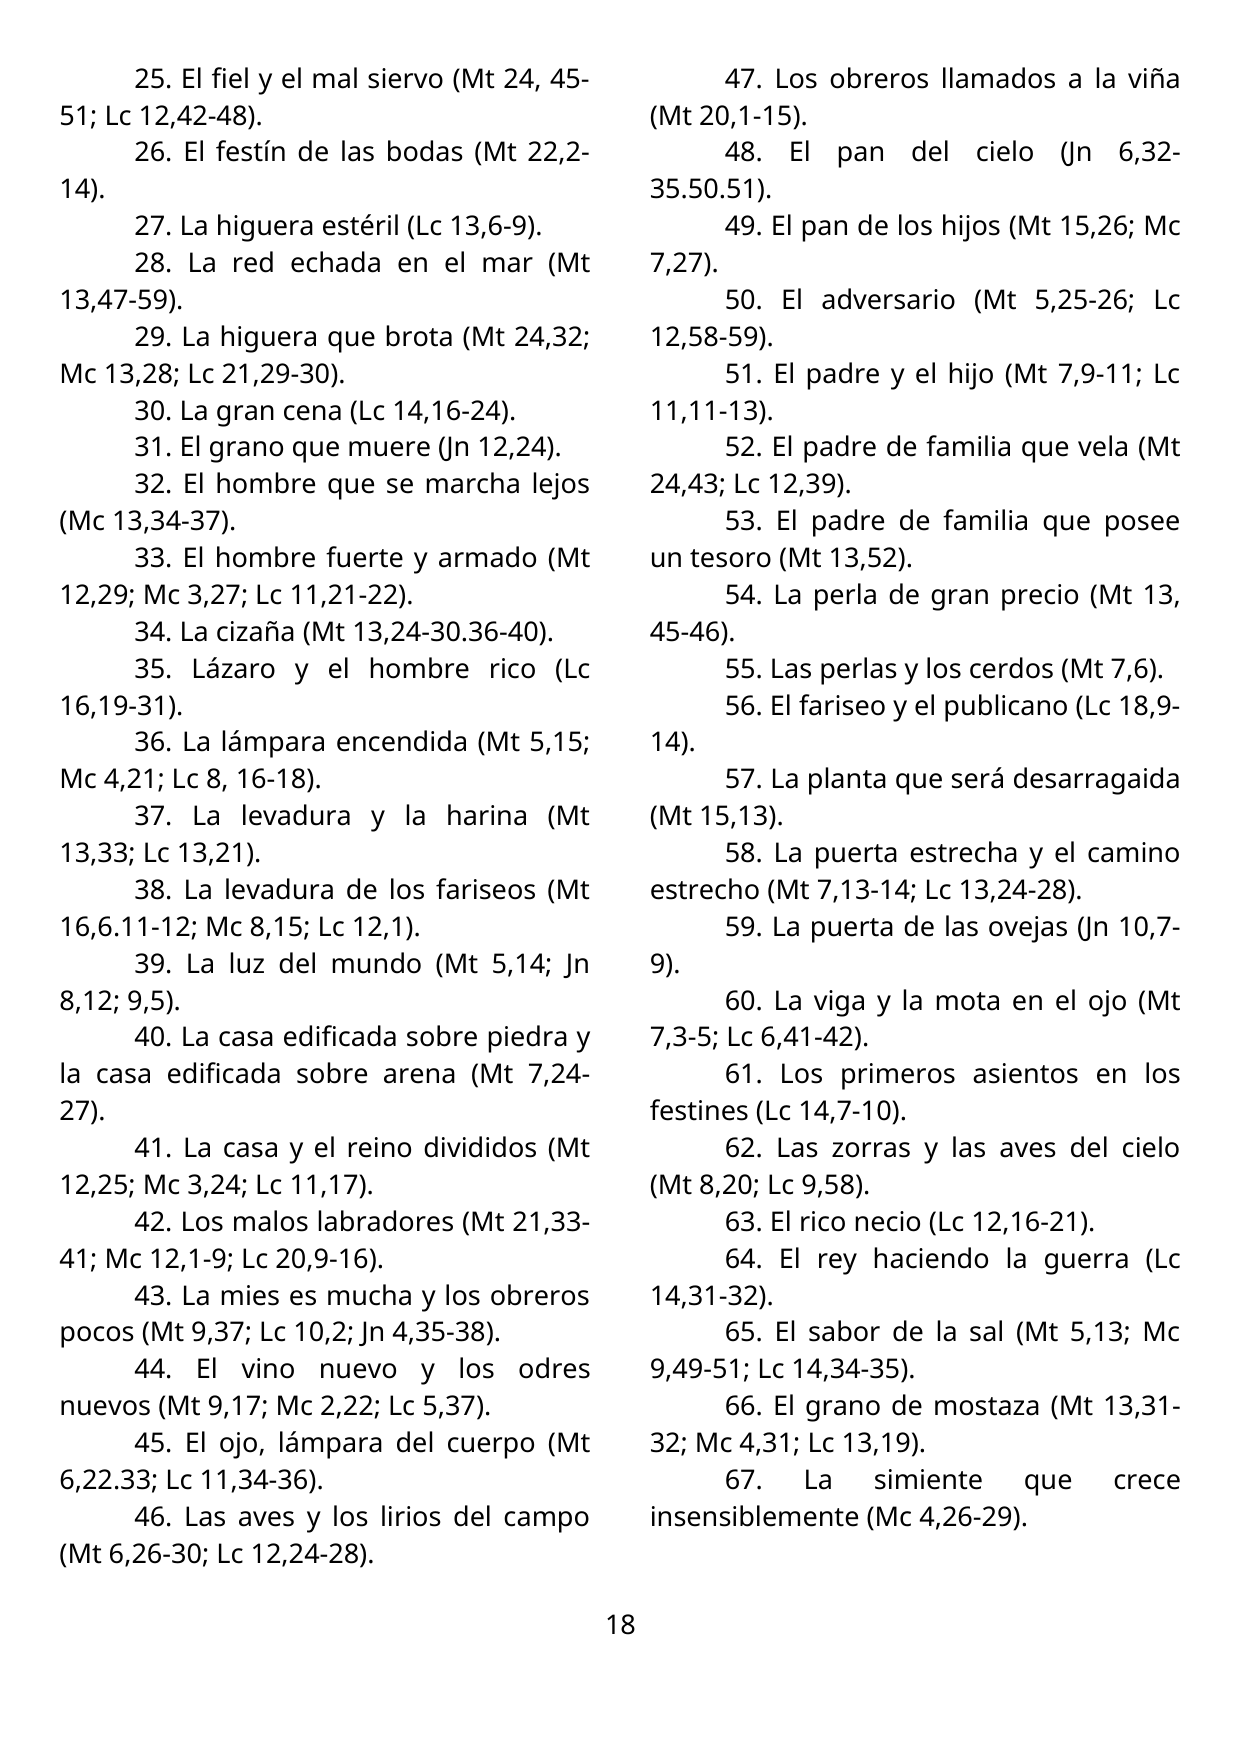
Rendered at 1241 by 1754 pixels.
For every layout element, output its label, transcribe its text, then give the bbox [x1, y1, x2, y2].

subtitle 37. La levadura y la harina (Mt 13,33; Lc 13,21). [59, 797, 591, 870]
subtitle 31. El grano que muere (Jn 12,24). [59, 428, 591, 465]
subtitle 34. La cizaña (Mt 13,24-30.36-40). [59, 612, 591, 649]
subtitle 35. Lázaro y el hombre rico (Lc 16,19-31). [59, 649, 591, 723]
subtitle 64. El rey haciendo la guerra (Lc 14,31-32). [649, 1239, 1181, 1313]
subtitle 61. Los primeros asientos en los festines (Lc 14,7-10). [649, 1055, 1181, 1128]
subtitle 54. La perla de gran precio (Mt 13, 45-46). [649, 575, 1181, 649]
subtitle 36. La lámpara encendida (Mt 5,15; Mc 4,21; Lc 8, 16-18). [59, 723, 591, 797]
subtitle 65. El sabor de la sal (Mt 5,13; Mc 9,49-51; Lc 14,34-35). [649, 1313, 1181, 1387]
subtitle 32. El hombre que se marcha lejos (Mc 13,34-37). [59, 465, 591, 538]
subtitle 41. La casa y el reino divididos (Mt 12,25; Mc 3,24; Lc 11,17). [59, 1128, 591, 1202]
subtitle 53. El padre de familia que posee un tesoro (Mt 13,52). [649, 502, 1181, 575]
subtitle 56. El fariseo y el publicano (Lc 18,9-14). [649, 686, 1181, 760]
subtitle 28. La red echada en el mar (Mt 13,47-59). [59, 243, 591, 317]
subtitle 58. La puerta estrecha y el camino estrecho (Mt 7,13-14; Lc 13,24-28). [649, 833, 1181, 907]
subtitle 33. El hombre fuerte y armado (Mt 12,29; Mc 3,27; Lc 11,21-22). [59, 538, 591, 612]
subtitle 59. La puerta de las ovejas (Jn 10,7-9). [649, 907, 1181, 981]
subtitle 45. El ojo, lámpara del cuerpo (Mt 6,22.33; Lc 11,34-36). [59, 1423, 591, 1497]
subtitle 62. Las zorras y las aves del cielo (Mt 8,20; Lc 9,58). [649, 1128, 1181, 1202]
subtitle 52. El padre de familia que vela (Mt 24,43; Lc 12,39). [649, 428, 1181, 502]
subtitle 42. Los malos labradores (Mt 21,33-41; Mc 12,1-9; Lc 20,9-16). [59, 1202, 591, 1276]
subtitle 51. El padre y el hijo (Mt 7,9-11; Lc 11,11-13). [649, 354, 1181, 428]
subtitle 27. La higuera estéril (Lc 13,6-9). [59, 207, 591, 243]
subtitle 43. La mies es mucha y los obreros pocos (Mt 9,37; Lc 10,2; Jn 4,35-38). [59, 1276, 591, 1350]
subtitle 29. La higuera que brota (Mt 24,32; Mc 13,28; Lc 21,29-30). [59, 317, 591, 391]
subtitle 63. El rico necio (Lc 12,16-21). [649, 1202, 1181, 1239]
subtitle 66. El grano de mostaza (Mt 13,31-32; Mc 4,31; Lc 13,19). [649, 1387, 1181, 1460]
subtitle 67. La simiente que crece insensiblemente (Mc 4,26-29). [649, 1460, 1181, 1534]
subtitle 26. El festín de las bodas (Mt 22,2-14). [59, 133, 591, 207]
subtitle 39. La luz del mundo (Mt 5,14; Jn 8,12; 9,5). [59, 944, 591, 1018]
subtitle 55. Las perlas y los cerdos (Mt 7,6). [649, 649, 1181, 686]
subtitle 40. La casa edificada sobre piedra y la casa edificada sobre arena (Mt 7,24-27). [59, 1018, 591, 1128]
subtitle 49. El pan de los hijos (Mt 15,26; Mc 7,27). [649, 207, 1181, 280]
subtitle 44. El vino nuevo y los odres nuevos (Mt 9,17; Mc 2,22; Lc 5,37). [59, 1350, 591, 1423]
subtitle 46. Las aves y los lirios del campo (Mt 6,26-30; Lc 12,24-28). [59, 1497, 591, 1571]
subtitle 60. La viga y la mota en el ojo (Mt 7,3-5; Lc 6,41-42). [649, 981, 1181, 1055]
subtitle 50. El adversario (Mt 5,25-26; Lc 12,58-59). [649, 280, 1181, 354]
subtitle 47. Los obreros llamados a la viña (Mt 20,1-15). [649, 59, 1181, 133]
subtitle 25. El fiel y el mal siervo (Mt 24, 45-51; Lc 12,42-48). [59, 59, 591, 133]
subtitle 38. La levadura de los fariseos (Mt 16,6.11-12; Mc 8,15; Lc 12,1). [59, 870, 591, 944]
subtitle 48. El pan del cielo (Jn 6,32-35.50.51). [649, 133, 1181, 207]
subtitle 57. La planta que será desarragaida (Mt 15,13). [649, 760, 1181, 833]
subtitle 30. La gran cena (Lc 14,16-24). [59, 391, 591, 428]
